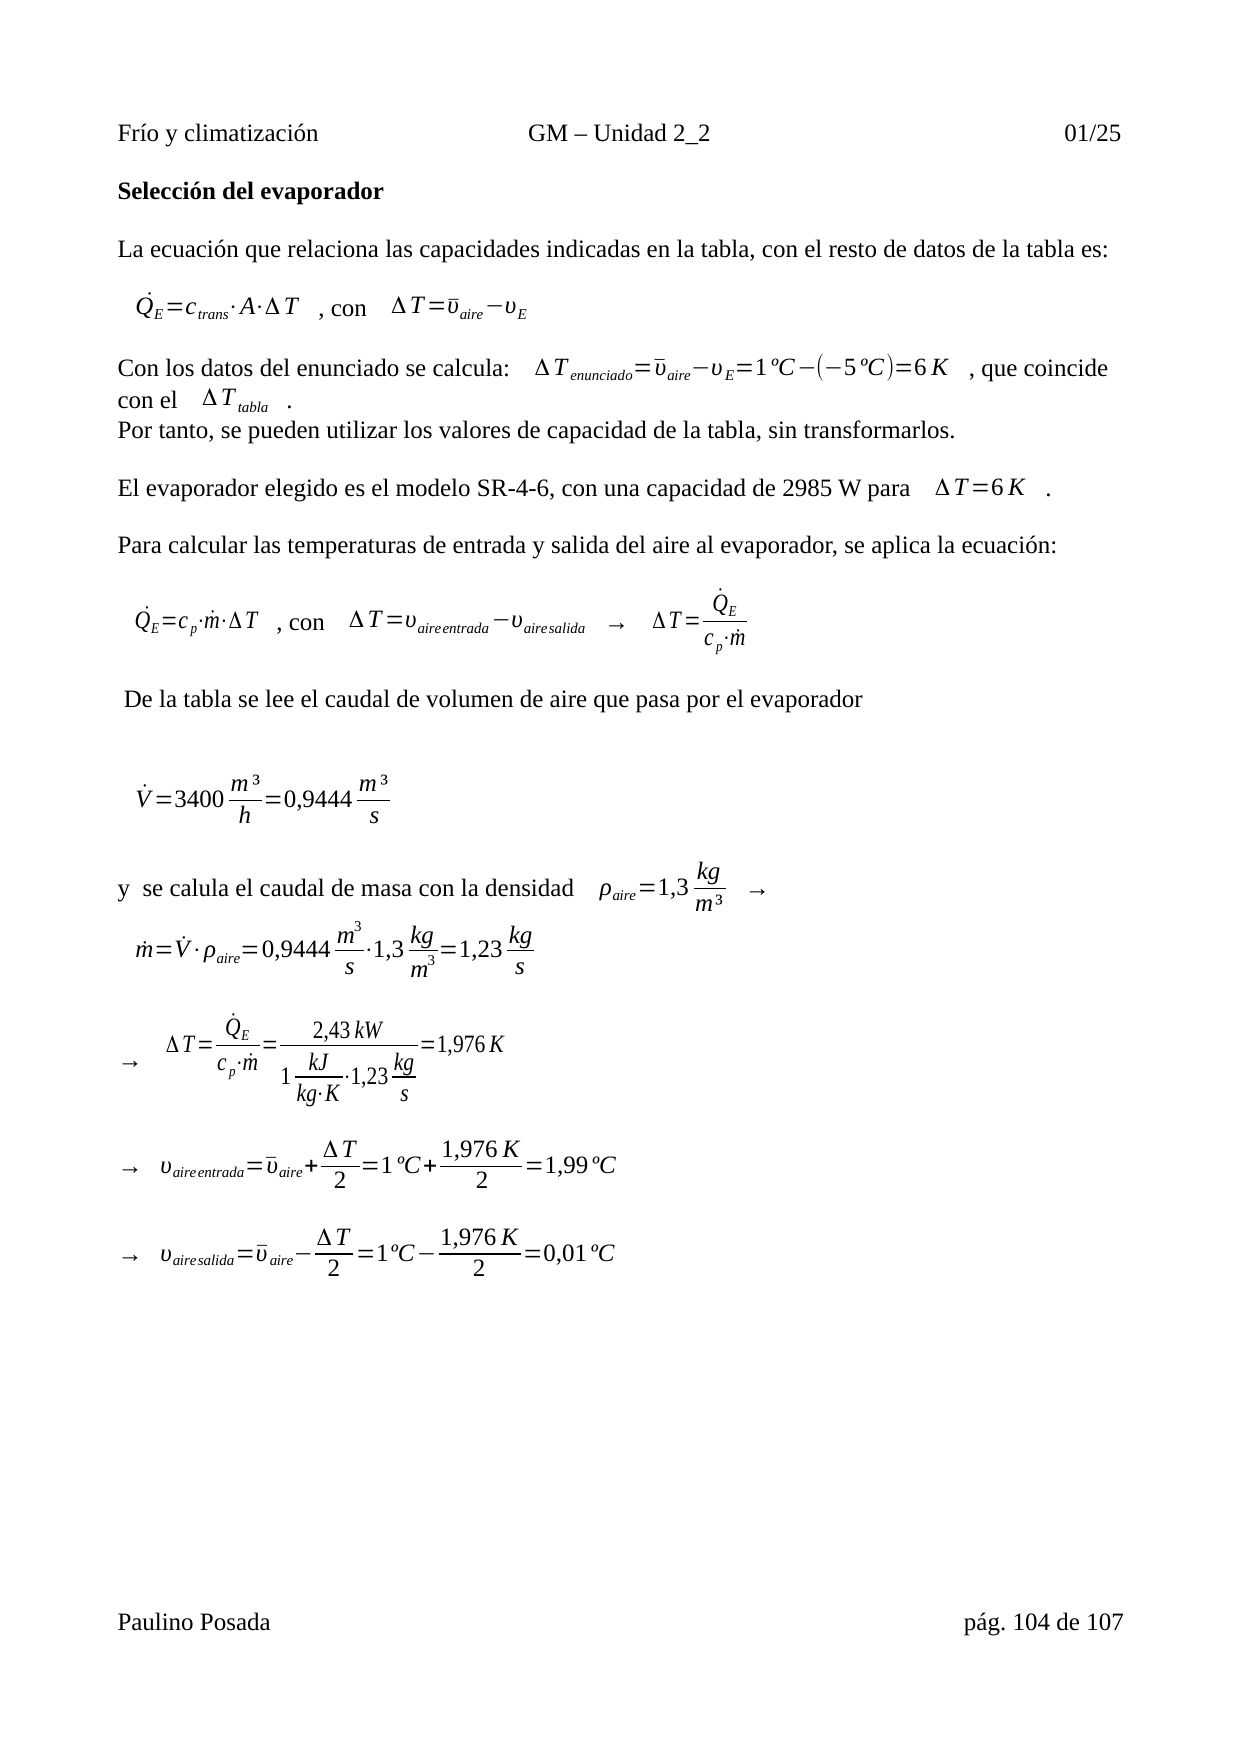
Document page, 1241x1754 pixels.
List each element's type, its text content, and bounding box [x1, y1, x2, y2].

text Selección del evaporador [5, 176, 1123, 205]
text , con [5, 291, 1123, 323]
text , con → [5, 588, 1123, 655]
text De la tabla se lee el caudal de volumen de aire que pasa por el evaporador [5, 684, 1123, 712]
text → [117, 1136, 1123, 1195]
text y se calula el caudal de masa con la densidad → [117, 858, 1123, 983]
text Por tanto, se pueden utilizar los valores de capacidad de la tabla, sin transformarlos. [5, 415, 1123, 444]
text La ecuación que relaciona las capacidades indicadas en la tabla, con el resto de datos de la tabla es: [5, 234, 1123, 263]
text → [5, 1224, 1123, 1283]
text → [117, 1012, 1123, 1107]
text Con los datos del enunciado se calcula: , que coincide con el . [5, 352, 1123, 415]
text El evaporador elegido es el modelo SR-4-6, con una capacidad de 2985 W para . [5, 473, 1123, 502]
text Para calcular las temperaturas de entrada y salida del aire al evaporador, se aplica la ecuación: [5, 530, 1123, 559]
